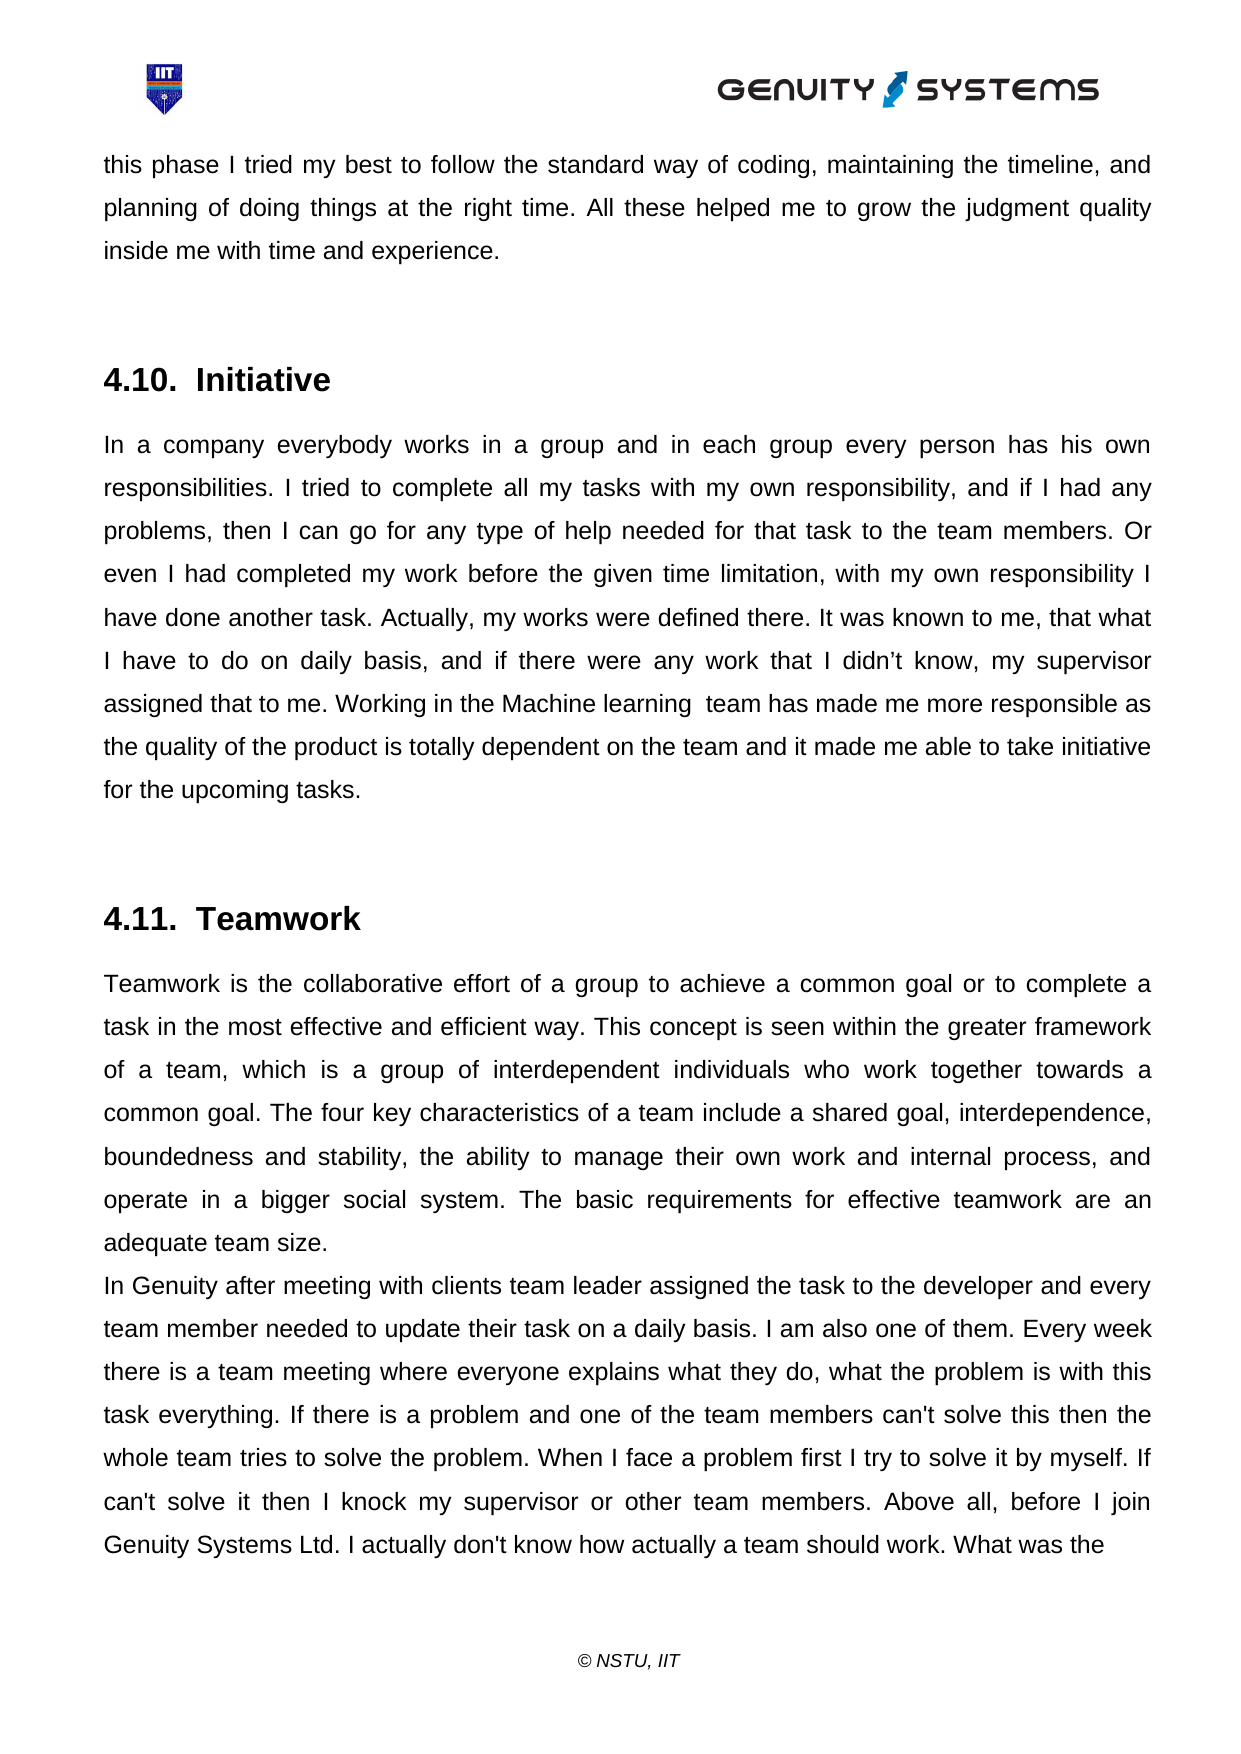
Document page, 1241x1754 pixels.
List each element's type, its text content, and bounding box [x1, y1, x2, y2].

text Teamwork is the collaborative effort of a group to achieve a common goal or to complete a task in the most effective and efficient way. This concept is seen within the greater framework of a team, which is a group of interdependent individuals who work together towards a common goal. The four key characteristics of a team include a shared goal, interdependence, boundedness and stability, the ability to manage their own work and internal process, and operate in a bigger social system. The basic requirements for effective teamwork are an adequate team size. [103, 969, 1153, 1256]
text In Genuity after meeting with clients team leader assigned the task to the developer and every team member needed to update their task on a daily basis. I am also one of them. Every week there is a team meeting where everyone explains what they do, what the problem is with this task everything. If there is a problem and one of the team members can't solve this then the whole team tries to solve the problem. When I face a problem first I try to solve it by myself. If can't solve it then I knock my supervisor or other team members. Above all, before I join Genuity Systems Ltd. I actually don't know how actually a team should work. What was the [103, 1271, 1153, 1558]
subtitle 4.10. Initiative [103, 360, 1153, 398]
picture [714, 70, 1101, 108]
subtitle 4.11. Teamwork [103, 899, 1153, 937]
picture [137, 62, 192, 117]
text this phase I tried my best to follow the standard way of coding, maintaining the timeline, and planning of doing things at the right time. All these helped me to grow the judgment quality inside me with time and experience. [103, 150, 1153, 265]
text In a company everybody works in a group and in each group every person has his own responsibilities. I tried to complete all my tasks with my own responsibility, and if I had any problems, then I can go for any type of help needed for that task to the team members. Or even I had completed my work before the given time limitation, with my own responsibility I have done another task. Actually, my works were defined there. It was known to me, that what I have to do on daily basis, and if there were any work that I didn’t know, my supervisor assigned that to me. Working in the Machine learning team has made me more responsible as the quality of the product is totally dependent on the team and it made me able to take initiative for the upcoming tasks. [103, 430, 1153, 804]
